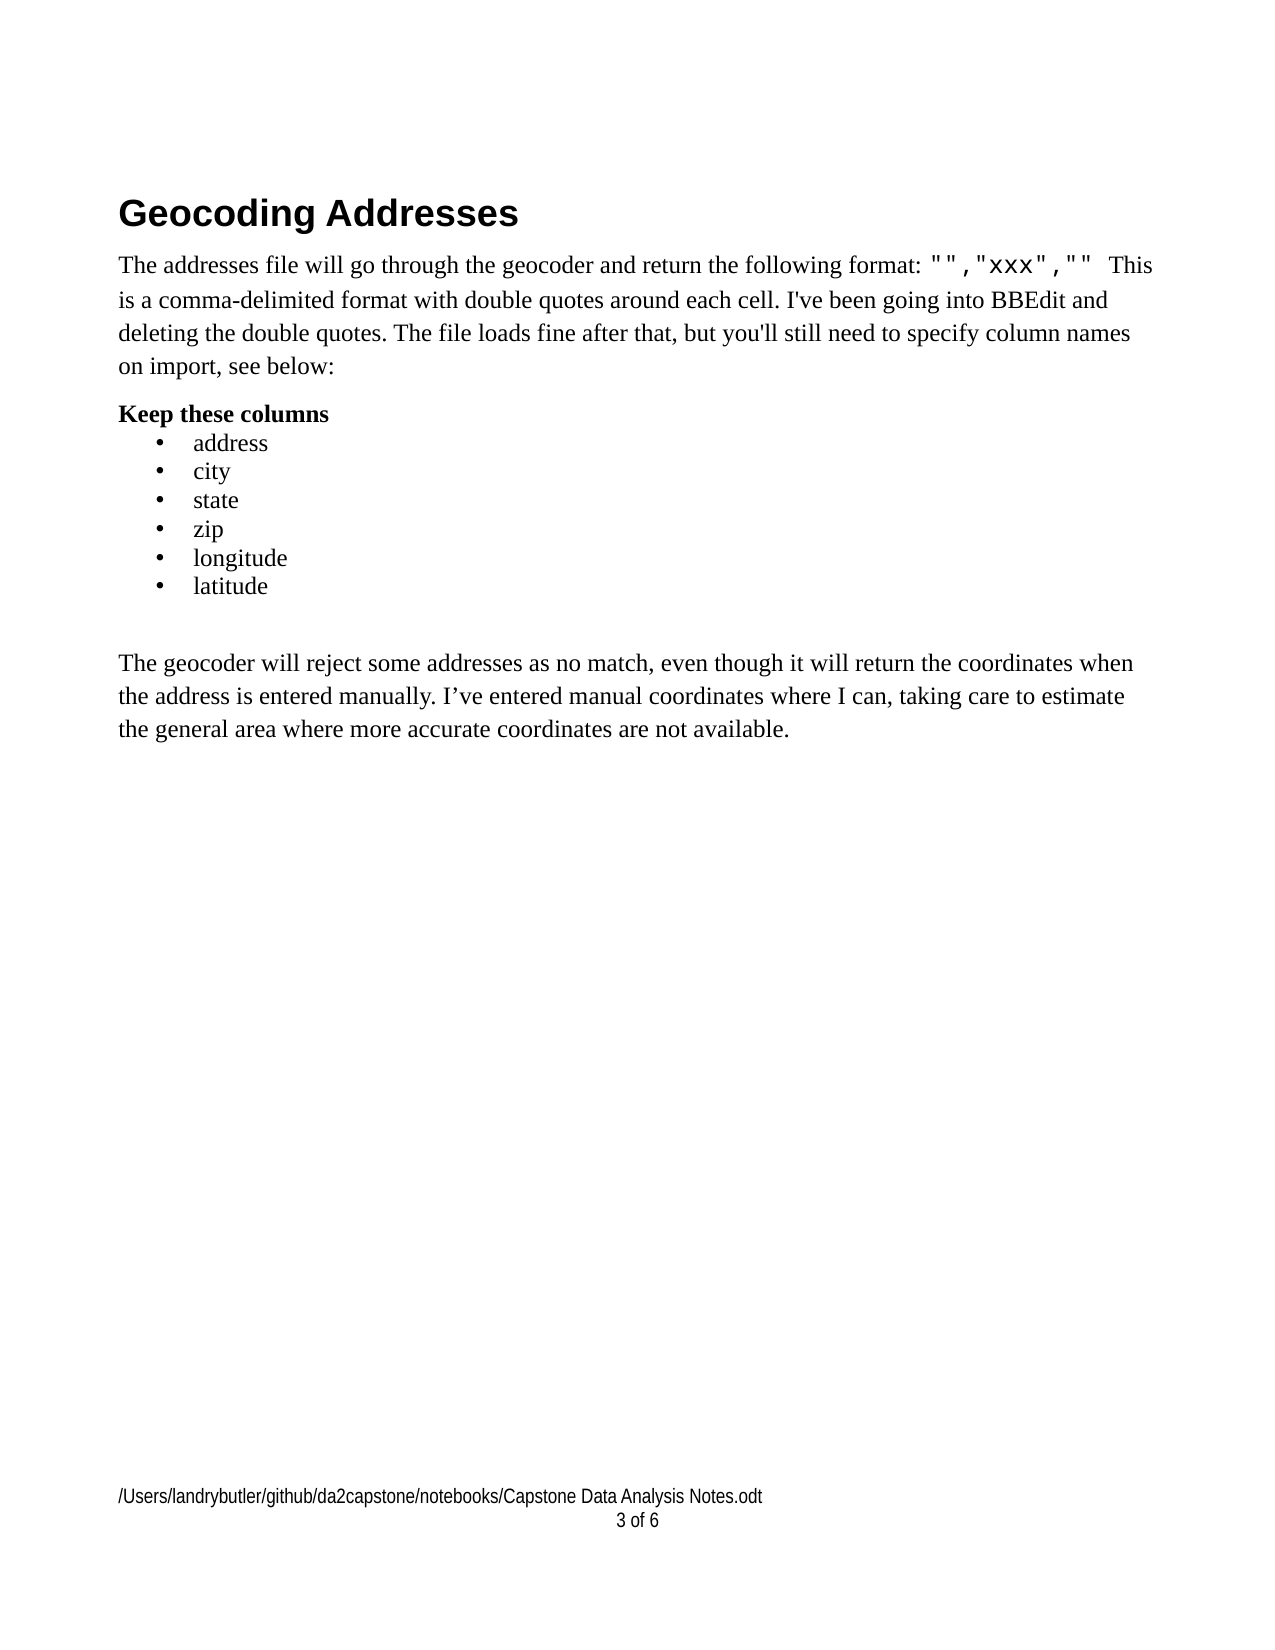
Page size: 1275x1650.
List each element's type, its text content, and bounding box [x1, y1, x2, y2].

text Keep these columns [118, 399, 1157, 428]
text The geocoder will reject some addresses as no match, even though it will return the coordinates when the address is entered manually. I’ve entered manual coordinates where I can, taking care to estimate the general area where more accurate coordinates are not available. [118, 648, 1157, 742]
text The addresses file will go through the geocoder and return the following format: "","xxx","" This is a comma-delimited format with double quotes around each cell. I've been going into BBEdit and deleting the double quotes. The file loads fine after that, but you'll still need to specify column names on import, see below: [118, 247, 1157, 380]
subtitle Geocoding Addresses [118, 191, 1157, 234]
list address [156, 428, 1157, 456]
list city [156, 456, 1157, 485]
list state [156, 485, 1157, 514]
list latitude [156, 571, 1157, 600]
list longitude [156, 543, 1157, 571]
list zip [156, 514, 1157, 543]
